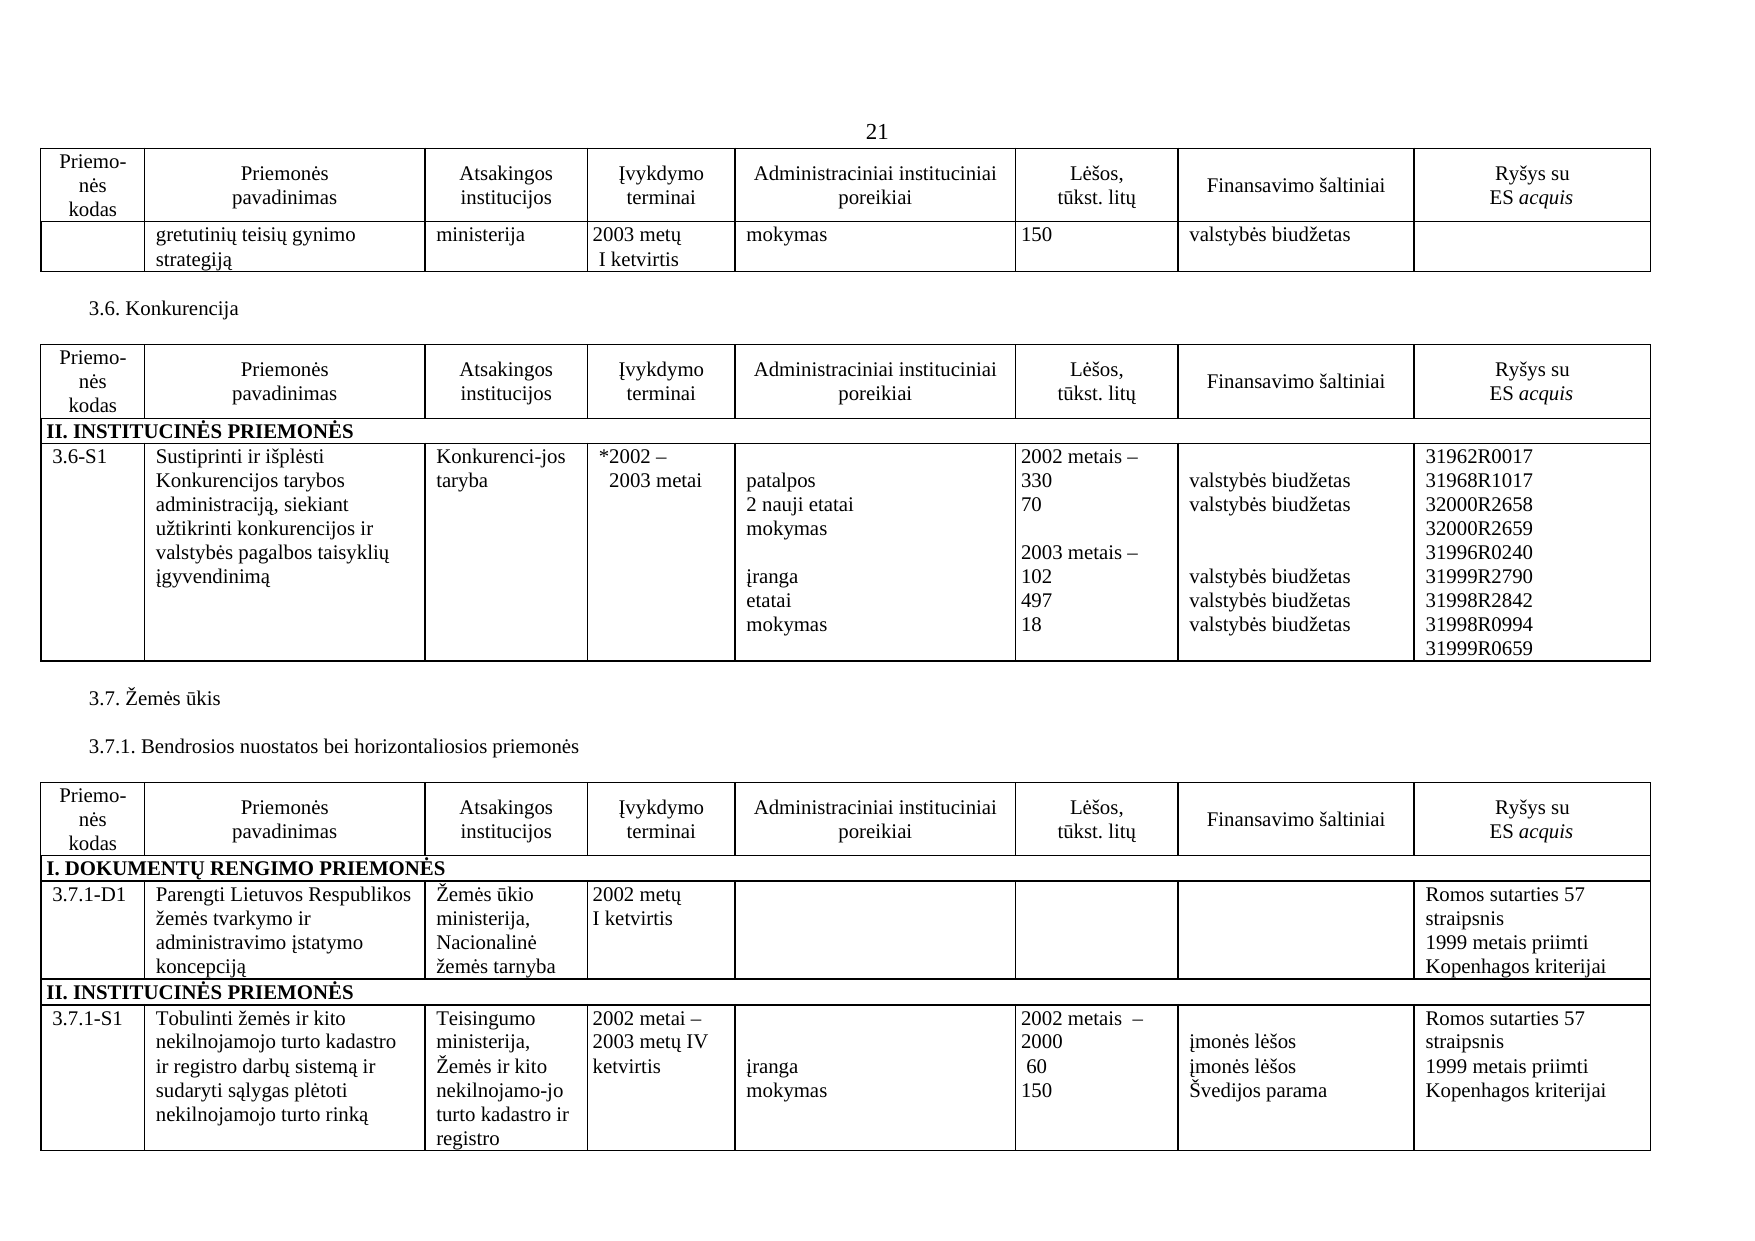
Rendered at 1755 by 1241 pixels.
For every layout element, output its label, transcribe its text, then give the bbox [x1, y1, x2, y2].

table_cell valstybės biudžetas [1179, 222, 1413, 271]
table_header Lėšos, tūkst. litų [1016, 149, 1177, 221]
table_cell I. Dokumentų rengimo priemonės [42, 856, 1650, 880]
table_cell [736, 882, 1015, 978]
table_cell 2002 metais – 2000 60 150 [1016, 1006, 1177, 1150]
subtitle 3.7. Žemės ūkis [89, 686, 1666, 710]
table_cell 3.7.1-D1 [42, 882, 144, 978]
table_cell 150 [1016, 222, 1177, 271]
table_cell Romos sutarties 57 straipsnis 1999 metais priimti Kopenhagos kriterijai [1415, 882, 1650, 978]
table_cell įmonės lėšos įmonės lėšos Švedijos parama [1179, 1006, 1413, 1150]
table_header Administraciniai instituciniai poreikiai [736, 345, 1015, 417]
table_header Administraciniai instituciniai poreikiai [736, 783, 1015, 855]
table_header Priemonės pavadinimas [145, 345, 424, 417]
table_header Priemonės pavadinimas [145, 783, 424, 855]
table_cell [42, 222, 144, 271]
table_cell *2002 – 2003 metai [588, 444, 734, 660]
table_cell Romos sutarties 57 straipsnis 1999 metais priimti Kopenhagos kriterijai [1415, 1006, 1650, 1150]
table_cell Žemės ūkio ministerija, Nacionalinė žemės tarnyba [426, 882, 587, 978]
table_cell [1016, 882, 1177, 978]
table_cell 2003 metų I ketvirtis [588, 222, 734, 271]
table_header Lėšos, tūkst. litų [1016, 345, 1177, 417]
table_cell Konkurenci-jos taryba [426, 444, 587, 660]
table_cell [1415, 222, 1650, 271]
table_header Atsakingos institucijos [426, 149, 587, 221]
table_cell ministerija [426, 222, 587, 271]
table_cell įranga mokymas [736, 1006, 1015, 1150]
subtitle 3.6. Konkurencija [89, 296, 1666, 320]
table_cell Sustiprinti ir išplėsti Konkurencijos tarybos administraciją, siekiant užtikrinti konkurencijos ir valstybės pagalbos taisyklių įgyvendinimą [145, 444, 424, 660]
table_header Ryšys su ES acquis [1415, 149, 1650, 221]
table_cell valstybės biudžetas valstybės biudžetas valstybės biudžetas valstybės biudžetas valstybės biudžetas [1179, 444, 1413, 660]
table_header Finansavimo šaltiniai [1179, 149, 1413, 221]
table_header Ryšys su ES acquis [1415, 345, 1650, 417]
table_header Priemonės pavadinimas [145, 149, 424, 221]
table_header Atsakingos institucijos [426, 345, 587, 417]
table_cell mokymas [736, 222, 1015, 271]
table_cell 2002 metų I ketvirtis [588, 882, 734, 978]
subtitle 3.7.1. Bendrosios nuostatos bei horizontaliosios priemonės [89, 734, 1666, 758]
table_header Ryšys su ES acquis [1415, 783, 1650, 855]
table_cell gretutinių teisių gynimo strategiją [145, 222, 424, 271]
table_cell II. Institucinės priemonės [42, 419, 1650, 443]
table_cell II. Institucinės priemonės [42, 980, 1650, 1004]
table_header Finansavimo šaltiniai [1179, 345, 1413, 417]
table_header Atsakingos institucijos [426, 783, 587, 855]
table_cell 3.6-S1 [42, 444, 144, 660]
table_header Priemo-nės kodas [41, 149, 144, 221]
table_header Priemo-nės kodas [41, 345, 144, 417]
table_header Įvykdymo terminai [588, 783, 734, 855]
table_cell 2002 metais – 330 70 2003 metais – 102 497 18 [1016, 444, 1177, 660]
table_cell 3.7.1-S1 [42, 1006, 144, 1150]
table_cell Parengti Lietuvos Respublikos žemės tvarkymo ir administravimo įstatymo koncepciją [145, 882, 424, 978]
table_header Lėšos, tūkst. litų [1016, 783, 1177, 855]
table_cell 2002 metai – 2003 metų IV ketvirtis [588, 1006, 734, 1150]
table_cell Teisingumo ministerija, Žemės ir kito nekilnojamo-jo turto kadastro ir registro [426, 1006, 587, 1150]
table_header Įvykdymo terminai [588, 149, 734, 221]
table_cell [1179, 882, 1413, 978]
table_cell patalpos 2 nauji etatai mokymas įranga etatai mokymas [736, 444, 1015, 660]
table_header Priemo-nės kodas [41, 783, 144, 855]
table_header Finansavimo šaltiniai [1179, 783, 1413, 855]
table_header Įvykdymo terminai [588, 345, 734, 417]
table_header Administraciniai instituciniai poreikiai [736, 149, 1015, 221]
table_cell Tobulinti žemės ir kito nekilnojamojo turto kadastro ir registro darbų sistemą ir sudaryti sąlygas plėtoti nekilnojamojo turto rinką [145, 1006, 424, 1150]
table_cell 31962R0017 31968R1017 32000R2658 32000R2659 31996R0240 31999R2790 31998R2842 31998R0994 31999R0659 [1415, 444, 1650, 660]
